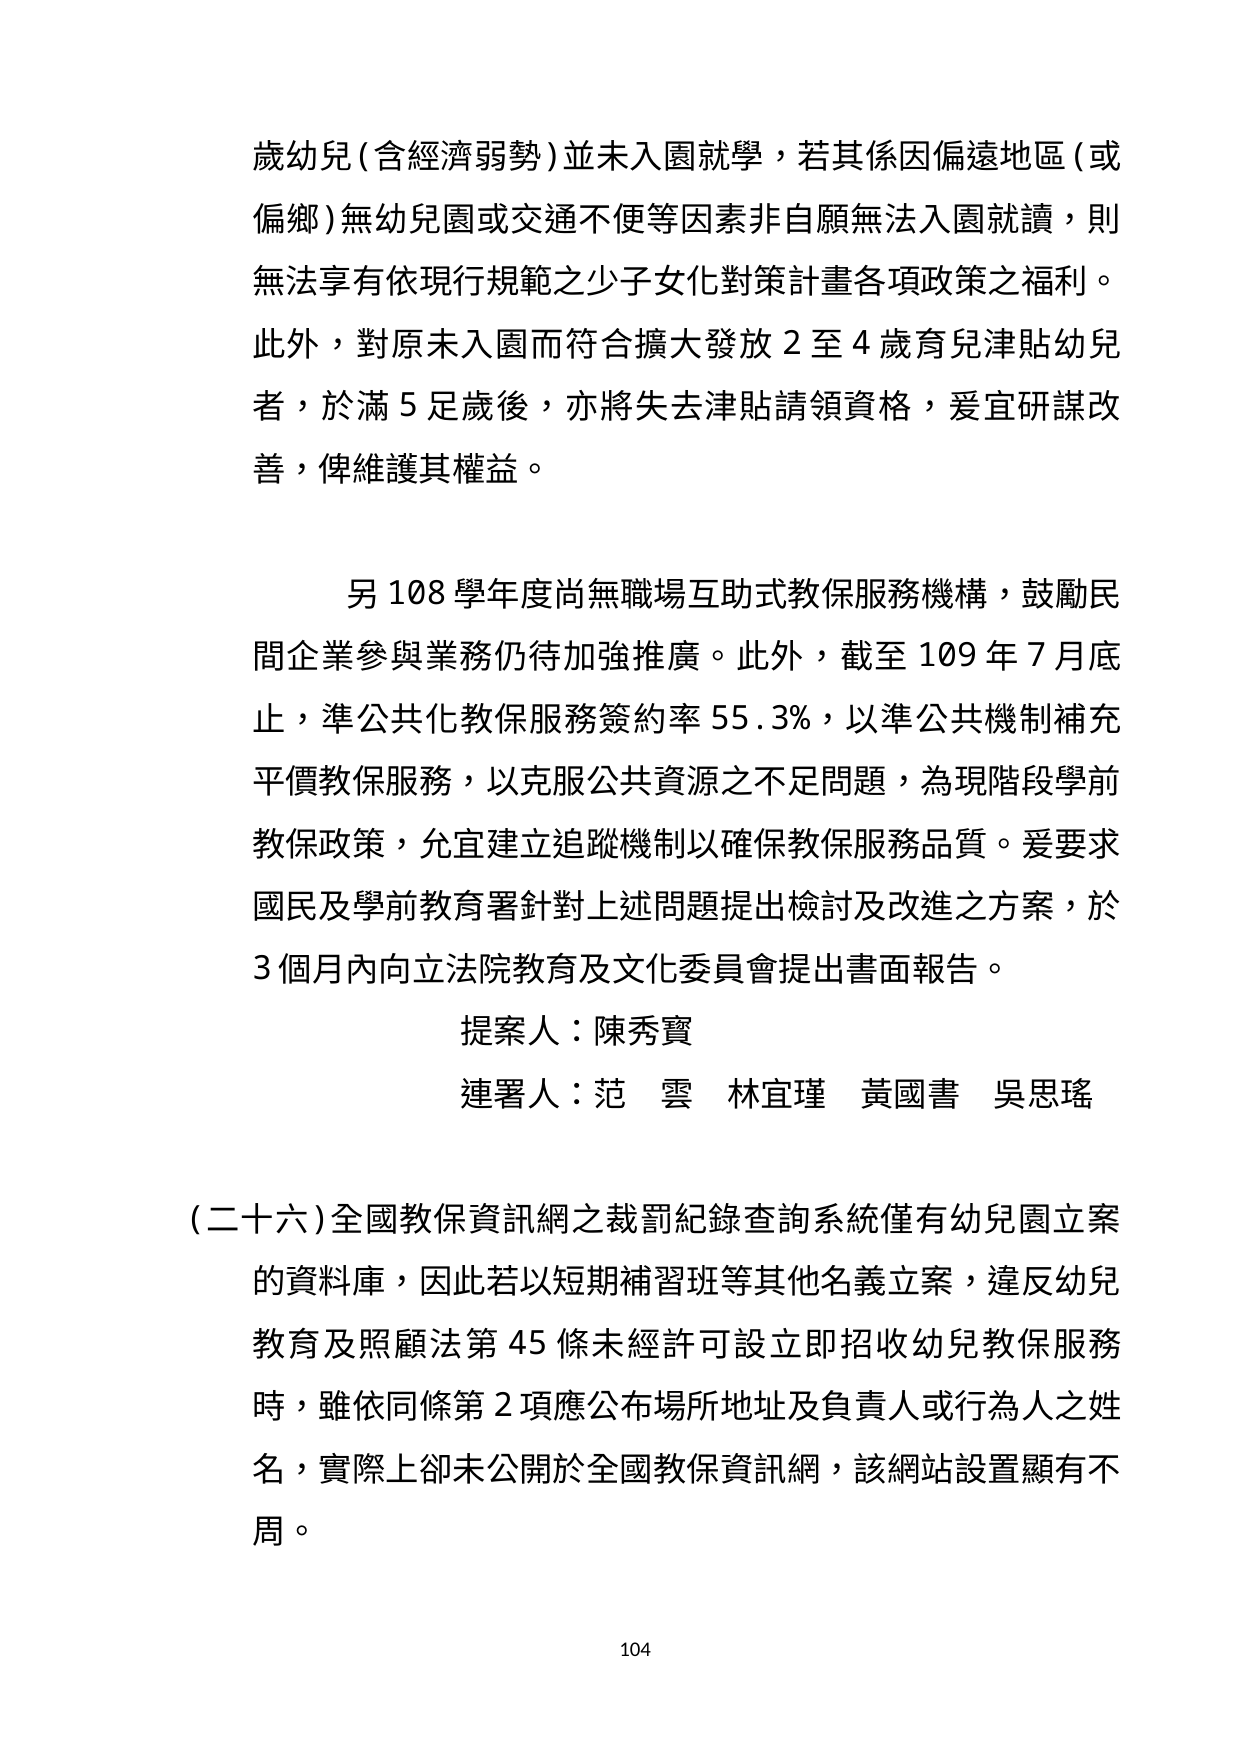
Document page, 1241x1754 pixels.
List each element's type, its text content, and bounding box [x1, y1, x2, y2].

text 連署人：范 雲 林宜瑾 黃國書 吳思瑤 [460, 1050, 1122, 1112]
text (二十六)全國教保資訊網之裁罰紀錄查詢系統僅有幼兒園立案的資料庫，因此若以短期補習班等其他名義立案，違反幼兒教育及照顧法第45條未經許可設立即招收幼兒教保服務時，雖依同條第2項應公布場所地址及負責人或行為人之姓名，實際上卻未公開於全國教保資訊網，該網站設置顯有不周。 [185, 1175, 1122, 1550]
text 提案人：陳秀寳 [460, 987, 1122, 1050]
text 另108學年度尚無職場互助式教保服務機構，鼓勵民間企業參與業務仍待加強推廣。此外，截至109年7月底止，準公共化教保服務簽約率55.3%，以準公共機制補充平價教保服務，以克服公共資源之不足問題，為現階段學前教保政策，允宜建立追蹤機制以確保教保服務品質。爰要求國民及學前教育署針對上述問題提出檢討及改進之方案，於3個月內向立法院教育及文化委員會提出書面報告。 [185, 550, 1122, 987]
text 歲幼兒(含經濟弱勢)並未入園就學，若其係因偏遠地區(或偏鄉)無幼兒園或交通不便等因素非自願無法入園就讀，則無法享有依現行規範之少子女化對策計畫各項政策之福利。此外，對原未入園而符合擴大發放2至4歲育兒津貼幼兒者，於滿5足歲後，亦將失去津貼請領資格，爰宜研謀改善，俾維護其權益。 [185, 112, 1122, 487]
